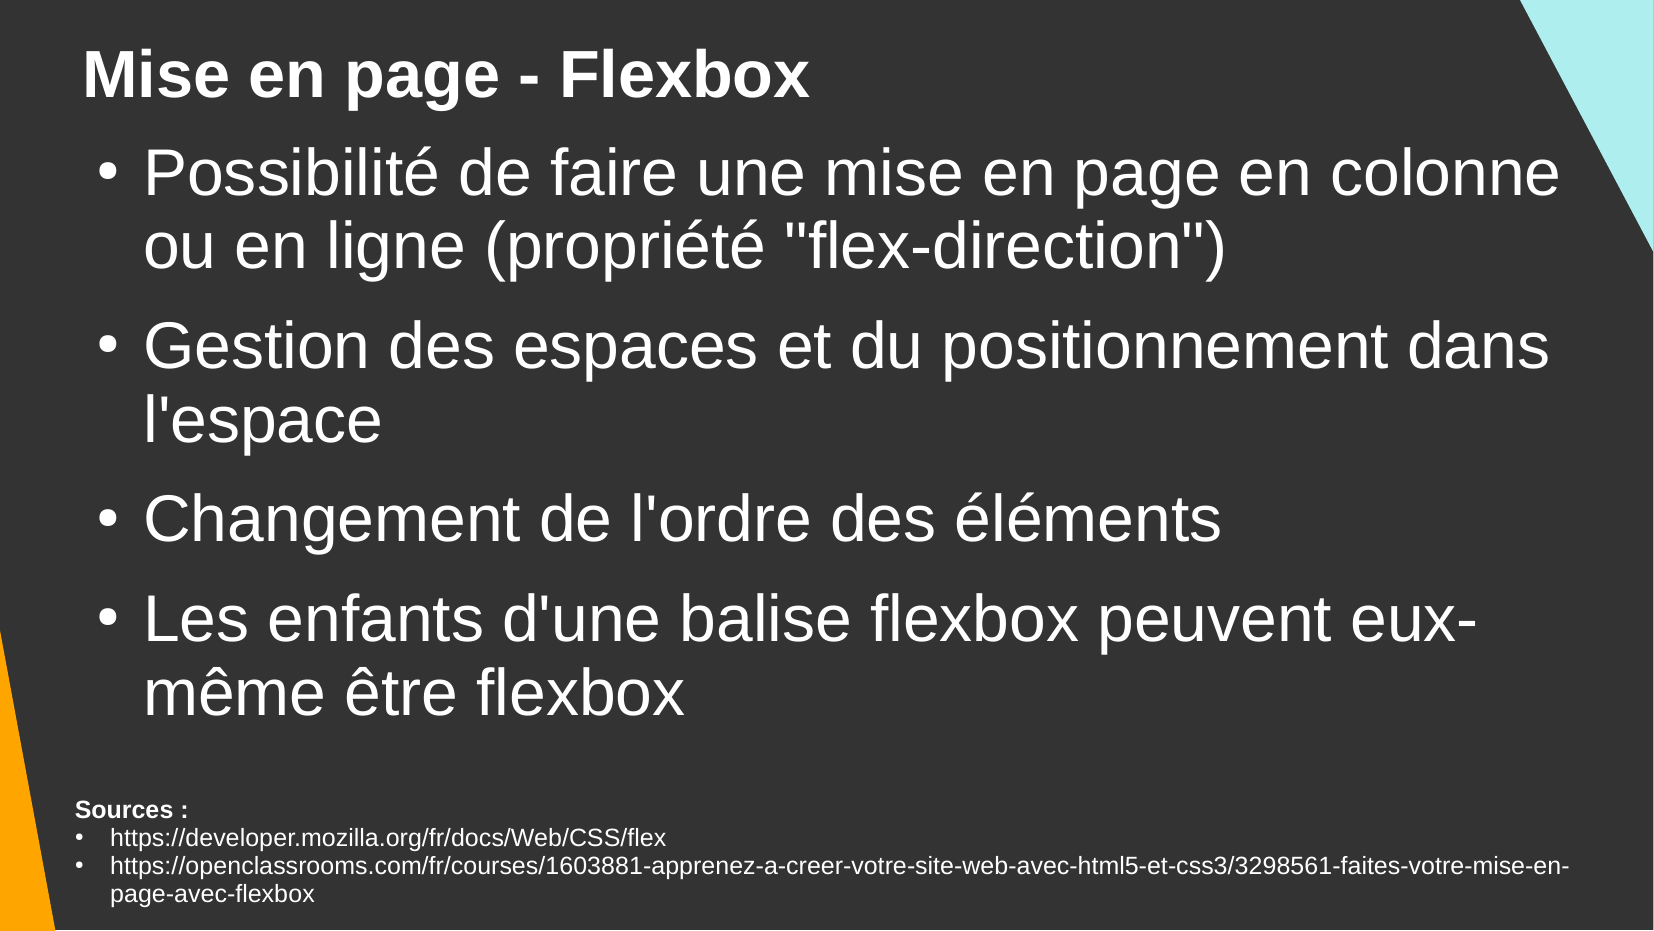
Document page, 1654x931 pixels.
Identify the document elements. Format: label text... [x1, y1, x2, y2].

text_box Sources : https://developer.mozilla.org/fr/docs/Web/CSS/flex https://openclassrooms.com/fr/courses/1603881-apprenez-a-creer-votre-site-web-avec-html5-et-css3/3298561-faites-votre-mise-en-page-avec-flexbox [60, 788, 1595, 916]
text_box [1520, 0, 1654, 254]
text_box [0, 630, 56, 931]
list Possibilité de faire une mise en page en colonne ou en ligne (propriété "flex-direction") Gestion des espaces et du positionnement dans l'espace Changement de l'ordre des éléments Les enfants d'une balise flexbox peuvent eux-même être flexbox [80, 135, 1605, 733]
title Mise en page - Flexbox [82, 37, 1571, 114]
